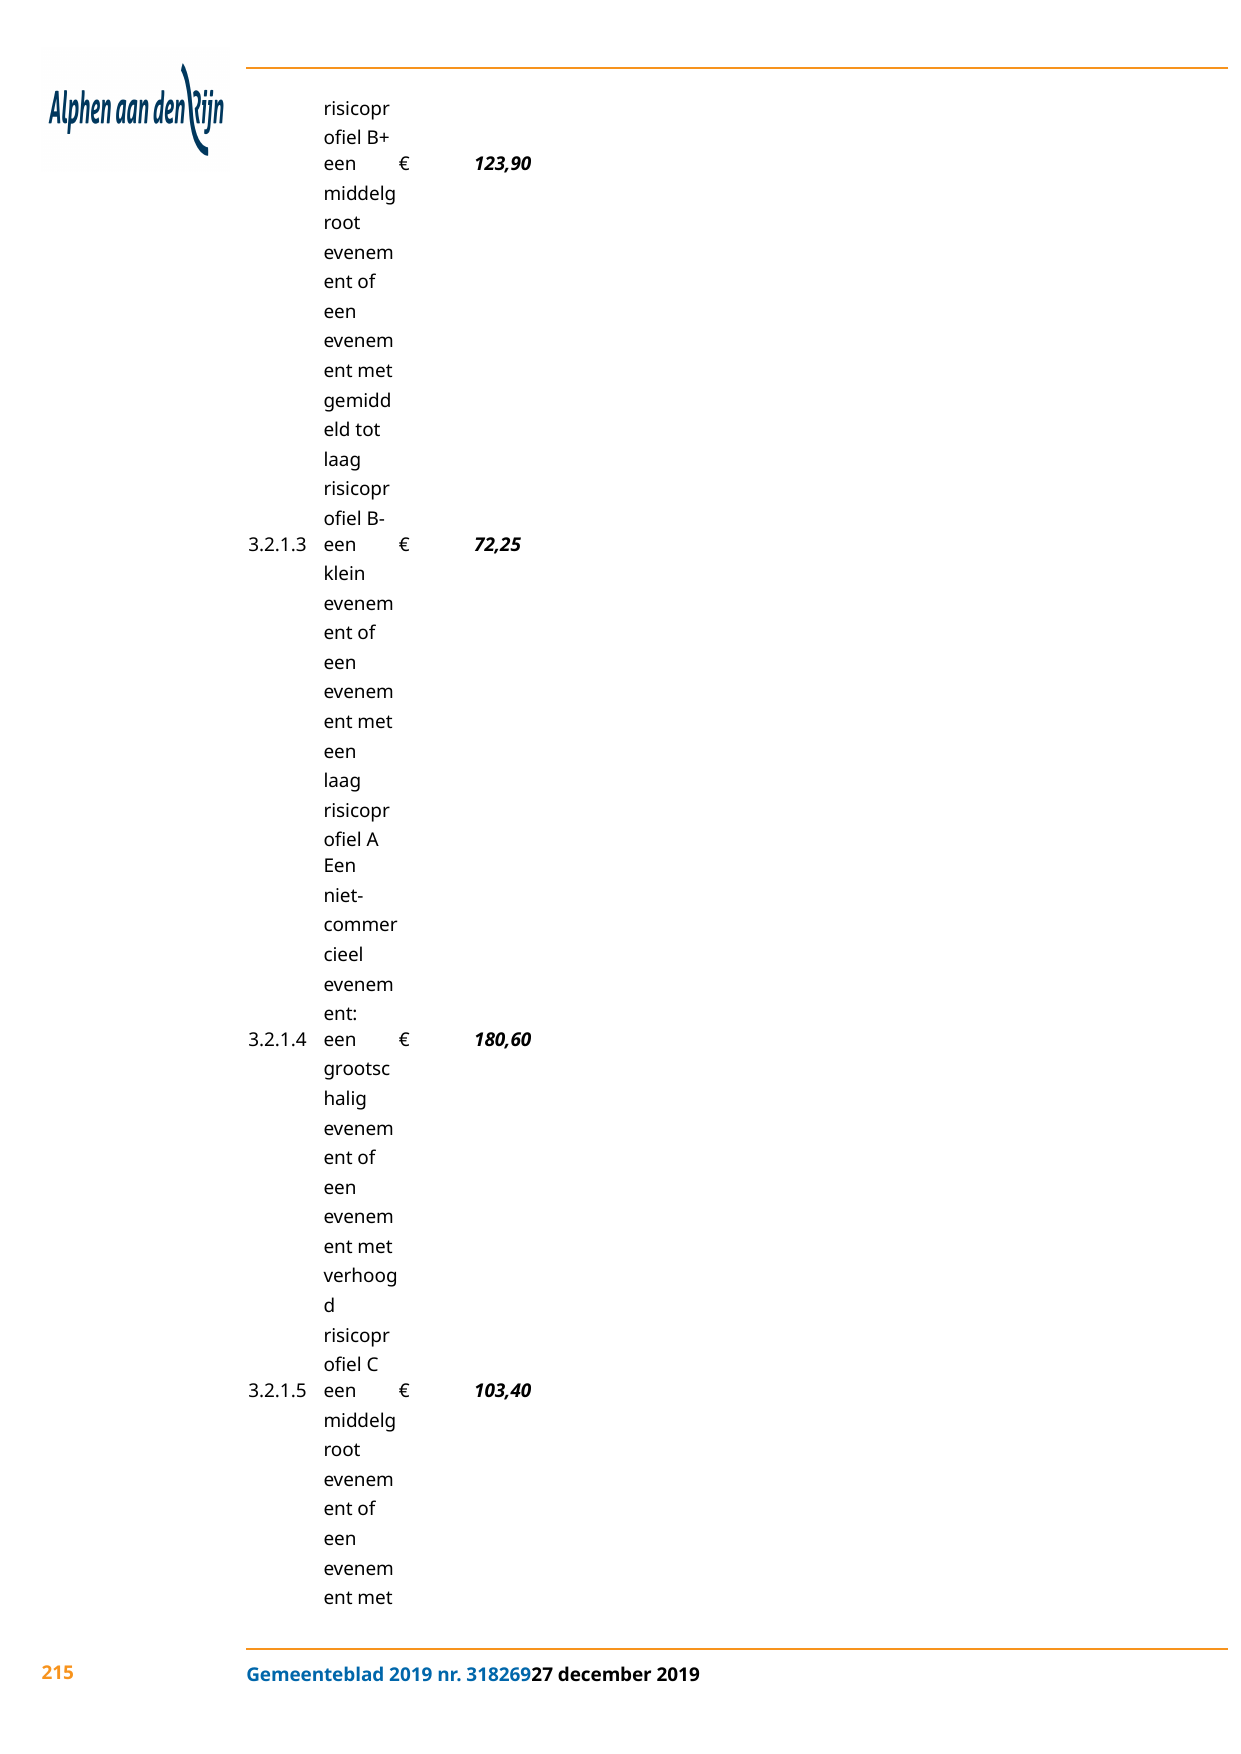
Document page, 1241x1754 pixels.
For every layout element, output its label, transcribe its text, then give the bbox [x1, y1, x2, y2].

table_cell 103,40 [474, 1377, 549, 1610]
table_cell [474, 95, 549, 150]
table_cell [248, 853, 323, 1026]
table_cell € [399, 531, 474, 852]
table_cell een grootschalig evenement of een evenement met verhoogd risicoprofiel C [323, 1026, 398, 1377]
table_cell 3.2.1.5 [248, 1377, 323, 1610]
table_cell € [399, 150, 474, 531]
table_cell [399, 95, 474, 150]
table_cell [474, 853, 549, 1026]
table_cell [399, 853, 474, 1026]
table_cell [248, 150, 323, 531]
picture [41, 47, 231, 172]
table_cell € [399, 1026, 474, 1377]
table_cell [248, 95, 323, 150]
table_cell risicoprofiel B+ [323, 95, 398, 150]
table_cell 72,25 [474, 531, 549, 852]
table_cell een middelgroot evenement of een evenement met gemiddeld tot laag risicoprofiel B- [323, 150, 398, 531]
table_cell Een niet-commercieel evenement: [323, 853, 398, 1026]
table_cell een klein evenement of een evenement met een laag risicoprofiel A [323, 531, 398, 852]
table_cell 180,60 [474, 1026, 549, 1377]
table_cell 3.2.1.3 [248, 531, 323, 852]
table_cell een middelgroot evenement of een evenement met [323, 1377, 398, 1610]
table_cell 123,90 [474, 150, 549, 531]
table_cell € [399, 1377, 474, 1610]
table_cell 3.2.1.4 [248, 1026, 323, 1377]
